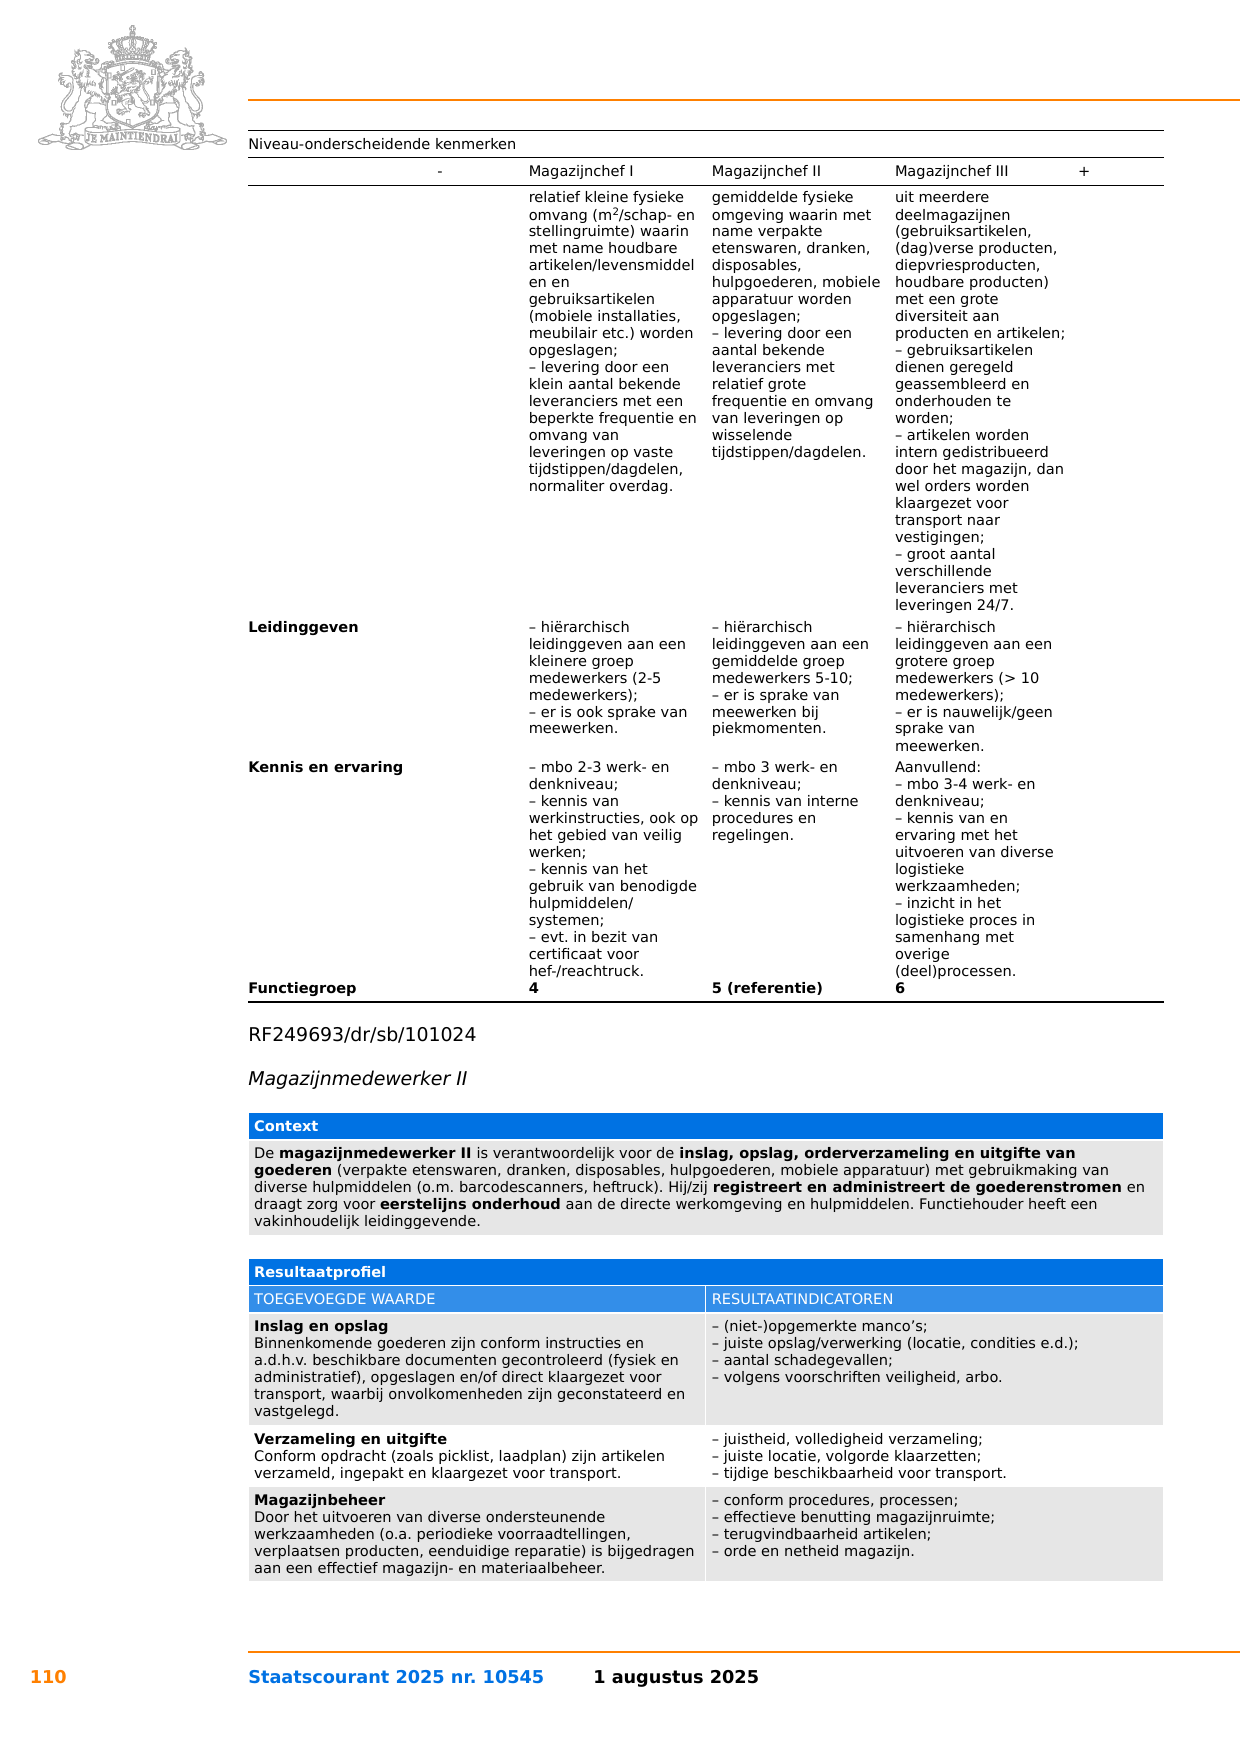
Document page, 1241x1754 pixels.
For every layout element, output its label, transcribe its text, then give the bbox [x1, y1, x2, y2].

picture [38, 25, 227, 150]
table_cell Kennis en ervaring [248, 754, 431, 980]
table_cell 6 [889, 980, 1072, 1001]
table_cell [248, 158, 431, 185]
table_cell – hiërarchisch leidinggeven aan een gemiddelde groep medewerkers 5-10; – er is sprake van meewerken bij piekmomenten. [706, 614, 889, 754]
table_cell – hiërarchisch leidinggeven aan een grotere groep medewerkers (> 10 medewerkers); – er is nauwelijk/geen sprake van meewerken. [889, 614, 1072, 754]
table_cell [1072, 980, 1163, 1001]
table_cell – juistheid, volledigheid verzameling; – juiste locatie, volgorde klaarzetten; – tijdige beschikbaarheid voor transport. [706, 1426, 1163, 1486]
table_cell – mbo 3 werk- en denkniveau; – kennis van interne procedures en regelingen. [706, 754, 889, 980]
table_cell Magazijnchef II [706, 158, 889, 185]
table_cell 5 (referentie) [706, 980, 889, 1001]
table_cell [431, 186, 523, 980]
text RF249693/dr/sb/101024 [248, 1024, 1163, 1046]
table_cell gemiddelde fysieke omgeving waarin met name verpakte etenswaren, dranken, disposables, hulpgoederen, mobiele apparatuur worden opgeslagen; – levering door een aantal bekende leveranciers met relatief grote frequentie en omvang van leveringen op wisselende tijdstippen/dagdelen. [706, 186, 889, 614]
table_cell relatief kleine fysieke omvang (m2/schap- en stellingruimte) waarin met name houdbare artikelen/levensmiddelen en gebruiksartikelen (mobiele installaties, meubilair etc.) worden opgeslagen; – levering door een klein aantal bekende leveranciers met een beperkte frequentie en omvang van leveringen op vaste tijdstippen/dagdelen, normaliter overdag. [523, 186, 706, 614]
subtitle Magazijnmedewerker II [248, 1068, 1163, 1090]
table_cell + [1072, 158, 1163, 185]
table_cell [1072, 186, 1163, 980]
table_cell – hiërarchisch leidinggeven aan een kleinere groep medewerkers (2-5 medewerkers); – er is ook sprake van meewerken. [523, 614, 706, 754]
table_cell Magazijnchef III [889, 158, 1072, 185]
table_cell Inslag en opslag Binnenkomende goederen zijn conform instructies en a.d.h.v. beschikbare documenten gecontroleerd (fysiek en administratief), opgeslagen en/of direct klaargezet voor transport, waarbij onvolkomenheden zijn geconstateerd en vastgelegd. [249, 1314, 705, 1425]
table_cell [431, 980, 523, 1001]
table_header Context [249, 1113, 1163, 1139]
table_cell Aanvullend: – mbo 3-4 werk- en denkniveau; – kennis van en ervaring met het uitvoeren van diverse logistieke werkzaamheden; – inzicht in het logistieke proces in samenhang met overige (deel)processen. [889, 754, 1072, 980]
table_cell Leidinggeven [248, 614, 431, 754]
table_cell 4 [523, 980, 706, 1001]
table_cell – mbo 2-3 werk- en denkniveau; – kennis van werkinstructies, ook op het gebied van veilig werken; – kennis van het gebruik van benodigde hulpmiddelen/ systemen; – evt. in bezit van certificaat voor hef-/reachtruck. [523, 754, 706, 980]
table_cell [248, 186, 431, 614]
table_cell – (niet-)opgemerkte manco’s; – juiste opslag/verwerking (locatie, condities e.d.); – aantal schadegevallen; – volgens voorschriften veiligheid, arbo. [706, 1314, 1163, 1425]
table_header Resultaatprofiel [249, 1259, 1163, 1285]
table_cell Magazijnchef I [523, 158, 706, 185]
table_cell De magazijnmedewerker II is verantwoordelijk voor de inslag, opslag, orderverzameling en uitgifte van goederen (verpakte etenswaren, dranken, disposables, hulpgoederen, mobiele apparatuur) met gebruikmaking van diverse hulpmiddelen (o.m. barcodescanners, heftruck). Hij/zij registreert en administreert de goederenstromen en draagt zorg voor eerstelijns onderhoud aan de directe werkomgeving en hulpmiddelen. Functiehouder heeft een vakinhoudelijk leidinggevende. [249, 1141, 1163, 1235]
table_cell Magazijnbeheer Door het uitvoeren van diverse ondersteunende werkzaamheden (o.a. periodieke voorraadtellingen, verplaatsen producten, eenduidige reparatie) is bijgedragen aan een effectief magazijn- en materiaalbeheer. [249, 1487, 705, 1581]
table_cell TOEGEVOEGDE WAARDE [249, 1286, 705, 1312]
table_cell - [431, 158, 523, 185]
table_cell Verzameling en uitgifte Conform opdracht (zoals picklist, laadplan) zijn artikelen verzameld, ingepakt en klaargezet voor transport. [249, 1426, 705, 1486]
table_cell uit meerdere deelmagazijnen (gebruiksartikelen, (dag)verse producten, diepvriesproducten, houdbare producten) met een grote diversiteit aan producten en artikelen; – gebruiksartikelen dienen geregeld geassembleerd en onderhouden te worden; – artikelen worden intern gedistribueerd door het magazijn, dan wel orders worden klaargezet voor transport naar vestigingen; – groot aantal verschillende leveranciers met leveringen 24/7. [889, 186, 1072, 614]
table_cell RESULTAATINDICATOREN [706, 1286, 1163, 1312]
table_cell Functiegroep [248, 980, 431, 1001]
table_cell – conform procedures, processen; – effectieve benutting magazijnruimte; – terugvindbaarheid artikelen; – orde en netheid magazijn. [706, 1487, 1163, 1581]
table_header Niveau-onderscheidende kenmerken [248, 131, 1163, 157]
